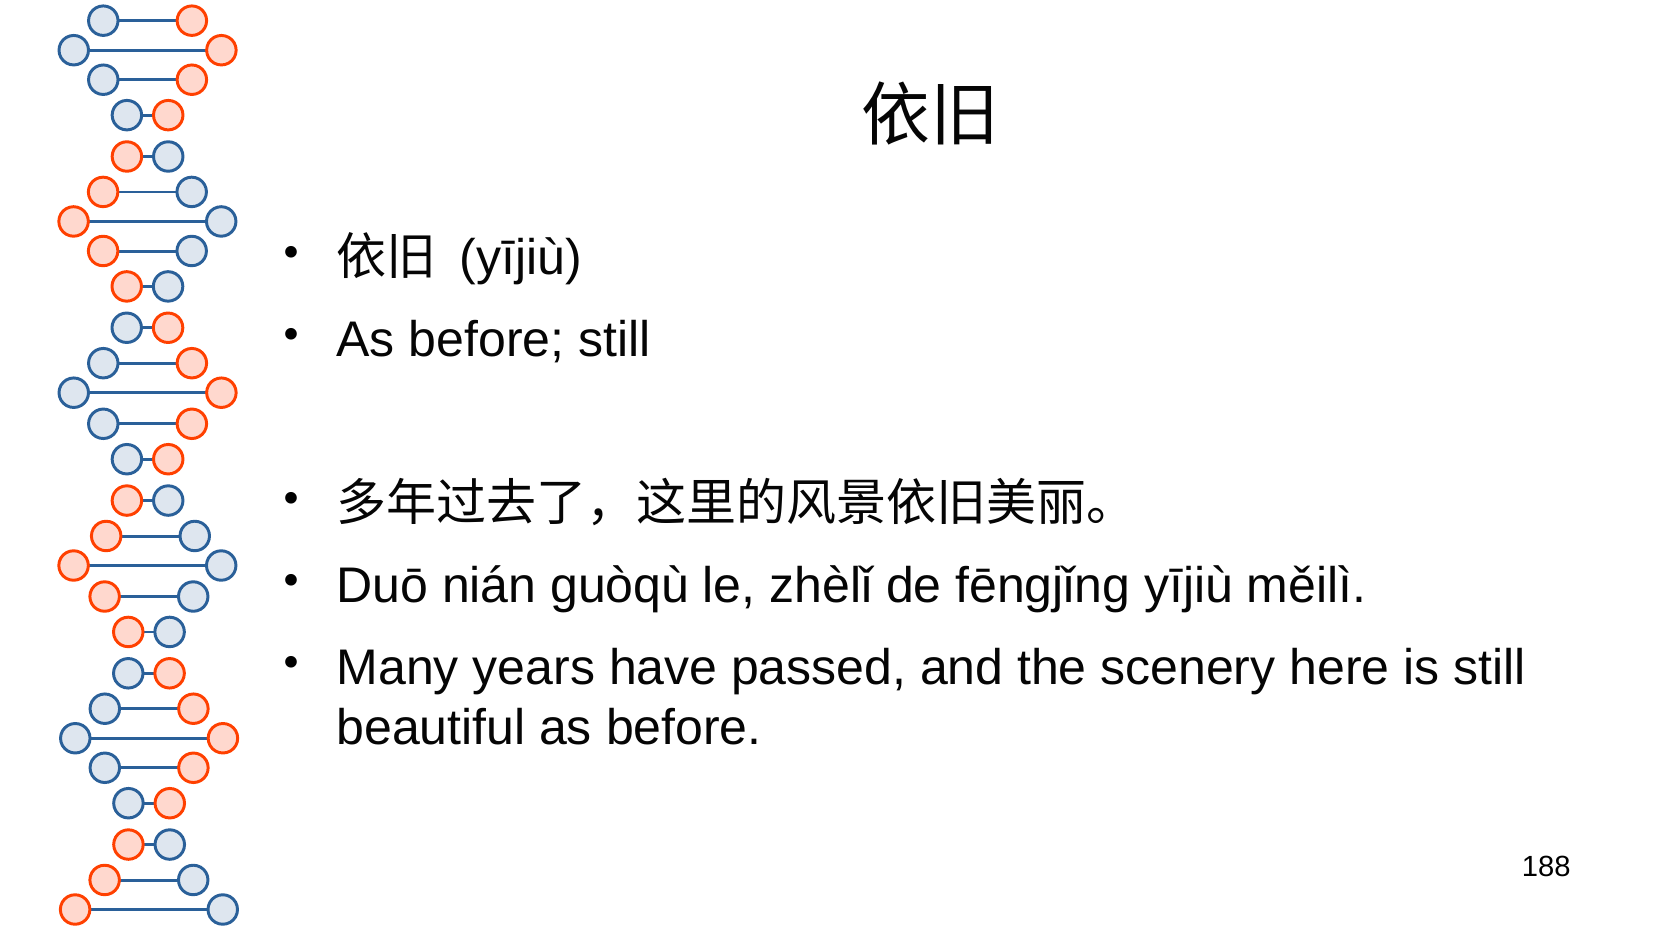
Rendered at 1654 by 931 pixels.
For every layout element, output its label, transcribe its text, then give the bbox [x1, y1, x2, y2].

title 依旧 [265, 35, 1595, 189]
list 依旧 (yījiù) As before; still 多年过去了，这里的风景依旧美丽。 Duō nián guòqù le, zhèlǐ de fēngjǐng yījiù měilì. Many years have passed, and the scenery here is still beautiful as before. [265, 224, 1595, 764]
